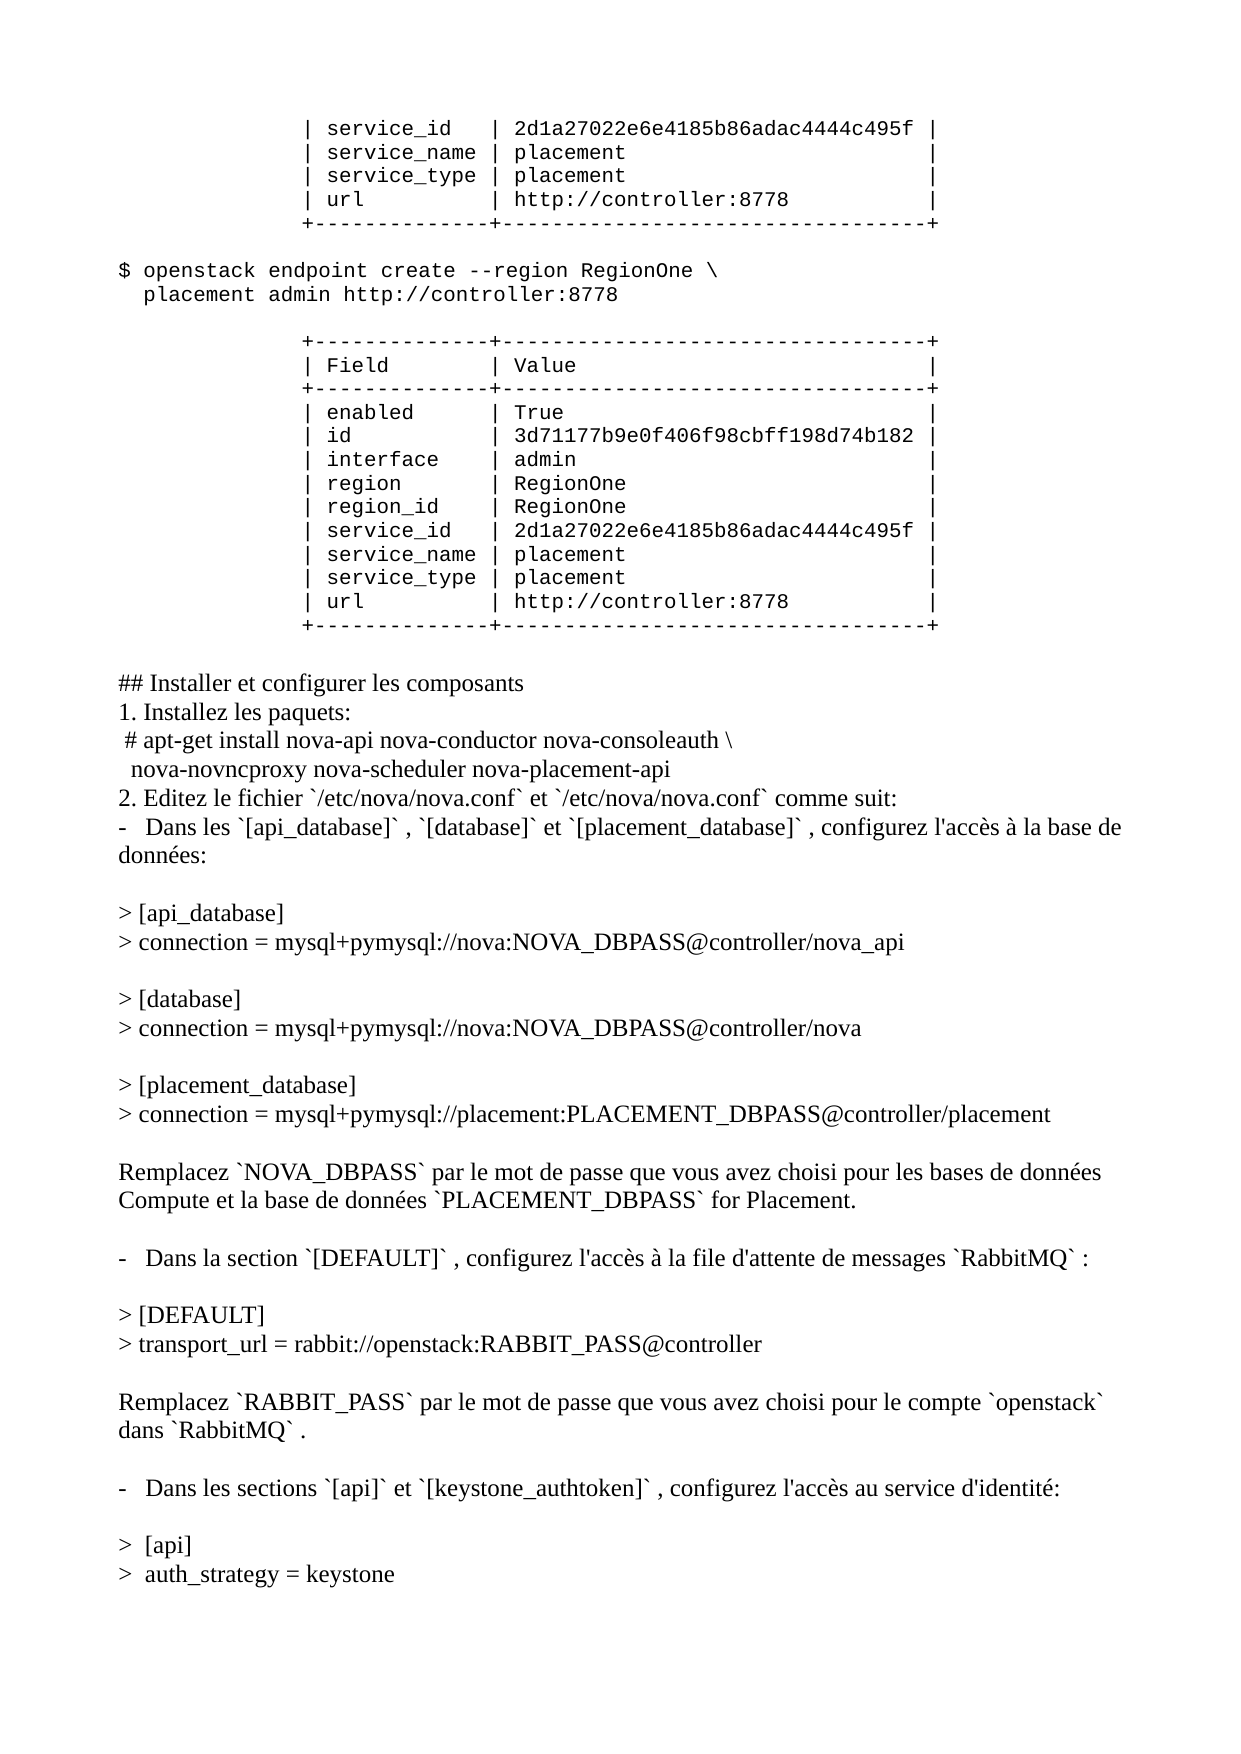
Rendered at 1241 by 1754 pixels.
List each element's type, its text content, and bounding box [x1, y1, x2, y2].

text | url | http://controller:8778 | [118, 189, 1122, 213]
text +--------------+----------------------------------+ [118, 615, 1122, 638]
text > auth_strategy = keystone [118, 1559, 1122, 1588]
text | service_type | placement | [118, 165, 1122, 189]
text - Dans la section `[DEFAULT]` , configurez l'accès à la file d'attente de messages `RabbitMQ` : [118, 1243, 1122, 1272]
text nova-novncproxy nova-scheduler nova-placement-api [118, 754, 1122, 783]
text | region | RegionOne | [118, 473, 1122, 496]
text Remplacez `RABBIT_PASS` par le mot de passe que vous avez choisi pour le compte `openstack` dans `RabbitMQ` . [118, 1387, 1122, 1444]
text # apt-get install nova-api nova-conductor nova-consoleauth \ [118, 725, 1122, 754]
text > [api_database] [118, 898, 1122, 927]
text +--------------+----------------------------------+ [118, 378, 1122, 402]
text > [DEFAULT] [118, 1300, 1122, 1329]
text > [api] [118, 1530, 1122, 1559]
text | Field | Value | [118, 354, 1122, 378]
text +--------------+----------------------------------+ [118, 213, 1122, 236]
text | region_id | RegionOne | [118, 496, 1122, 520]
text | service_name | placement | [118, 142, 1122, 165]
text > transport_url = rabbit://openstack:RABBIT_PASS@controller [118, 1329, 1122, 1358]
text > [database] [118, 984, 1122, 1013]
text | service_name | placement | [118, 544, 1122, 567]
text +--------------+----------------------------------+ [118, 331, 1122, 354]
text placement admin http://controller:8778 [118, 284, 1122, 307]
text > connection = mysql+pymysql://placement:PLACEMENT_DBPASS@controller/placement [118, 1099, 1122, 1128]
text ## Installer et configurer les composants [118, 668, 1122, 697]
text $ openstack endpoint create --region RegionOne \ [118, 260, 1122, 284]
text | service_id | 2d1a27022e6e4185b86adac4444c495f | [118, 520, 1122, 544]
text | url | http://controller:8778 | [118, 591, 1122, 615]
text > connection = mysql+pymysql://nova:NOVA_DBPASS@controller/nova_api [118, 927, 1122, 955]
text > [placement_database] [118, 1070, 1122, 1099]
text - Dans les `[api_database]` , `[database]` et `[placement_database]` , configurez l'accès à la base de données: [118, 812, 1122, 869]
text | enabled | True | [118, 402, 1122, 426]
text > connection = mysql+pymysql://nova:NOVA_DBPASS@controller/nova [118, 1013, 1122, 1042]
text | service_type | placement | [118, 567, 1122, 591]
text 1. Installez les paquets: [118, 697, 1122, 725]
text 2. Editez le fichier `/etc/nova/nova.conf` et `/etc/nova/nova.conf` comme suit: [118, 783, 1122, 812]
text | id | 3d71177b9e0f406f98cbff198d74b182 | [118, 426, 1122, 449]
text | service_id | 2d1a27022e6e4185b86adac4444c495f | [118, 118, 1122, 142]
text | interface | admin | [118, 449, 1122, 473]
text - Dans les sections `[api]` et `[keystone_authtoken]` , configurez l'accès au service d'identité: [118, 1473, 1122, 1502]
text Remplacez `NOVA_DBPASS` par le mot de passe que vous avez choisi pour les bases de données Compute et la base de données `PLACEMENT_DBPASS` for Placement. [118, 1157, 1122, 1214]
